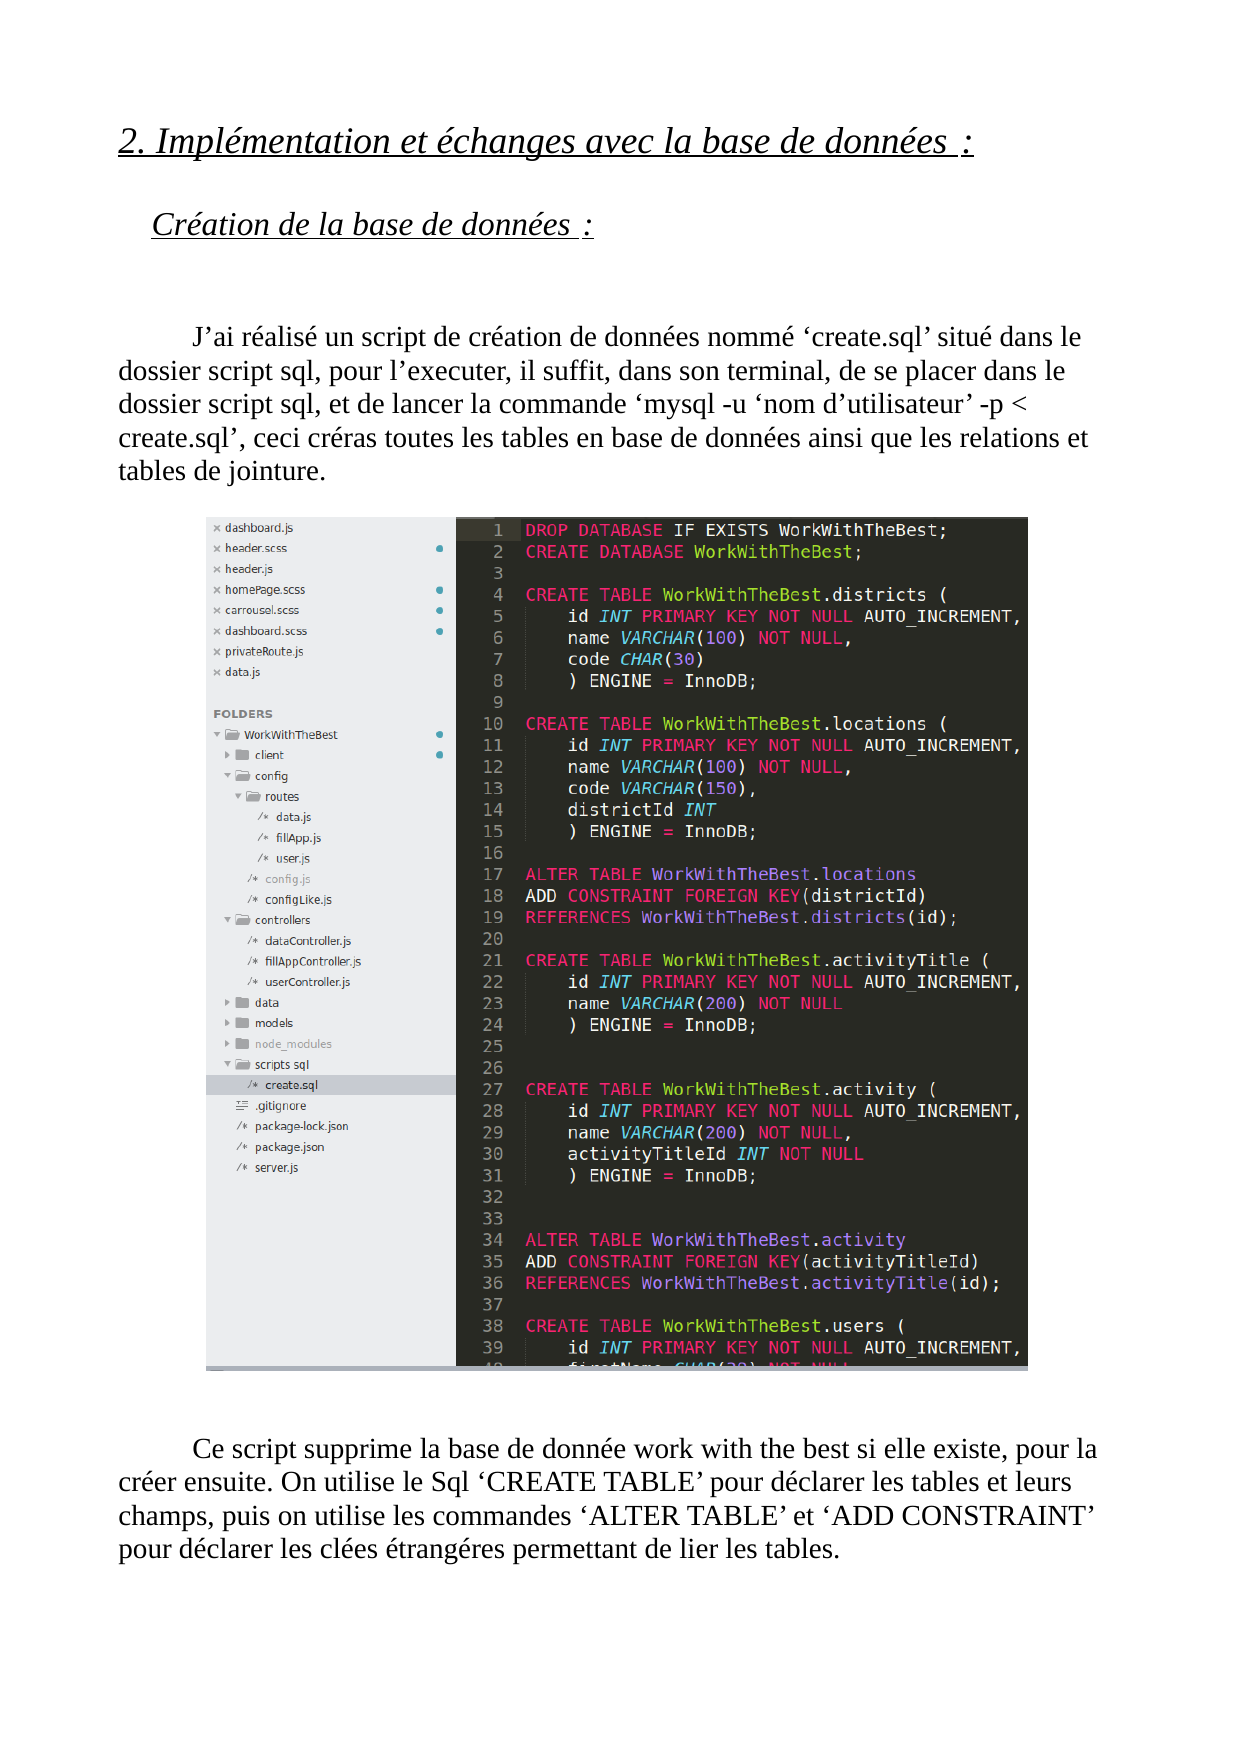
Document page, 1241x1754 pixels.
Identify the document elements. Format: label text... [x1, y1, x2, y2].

picture [206, 517, 1028, 1371]
text 2. Implémentation et échanges avec la base de données : [118, 118, 1122, 161]
text J’ai réalisé un script de création de données nommé ‘create.sql’ situé dans le dossier script sql, pour l’executer, il suffit, dans son terminal, de se placer dans le dossier script sql, et de lancer la commande ‘mysql -u ‘nom d’utilisateur’ -p < create.sql’, ceci créras toutes les tables en base de données ainsi que les relations et tables de jointure. [118, 319, 1122, 487]
text Création de la base de données : [118, 204, 1122, 243]
text Ce script supprime la base de donnée work with the best si elle existe, pour la créer ensuite. On utilise le Sql ‘CREATE TABLE’ pour déclarer les tables et leurs champs, puis on utilise les commandes ‘ALTER TABLE’ et ‘ADD CONSTRAINT’ pour déclarer les clées étrangéres permettant de lier les tables. [118, 1431, 1122, 1565]
